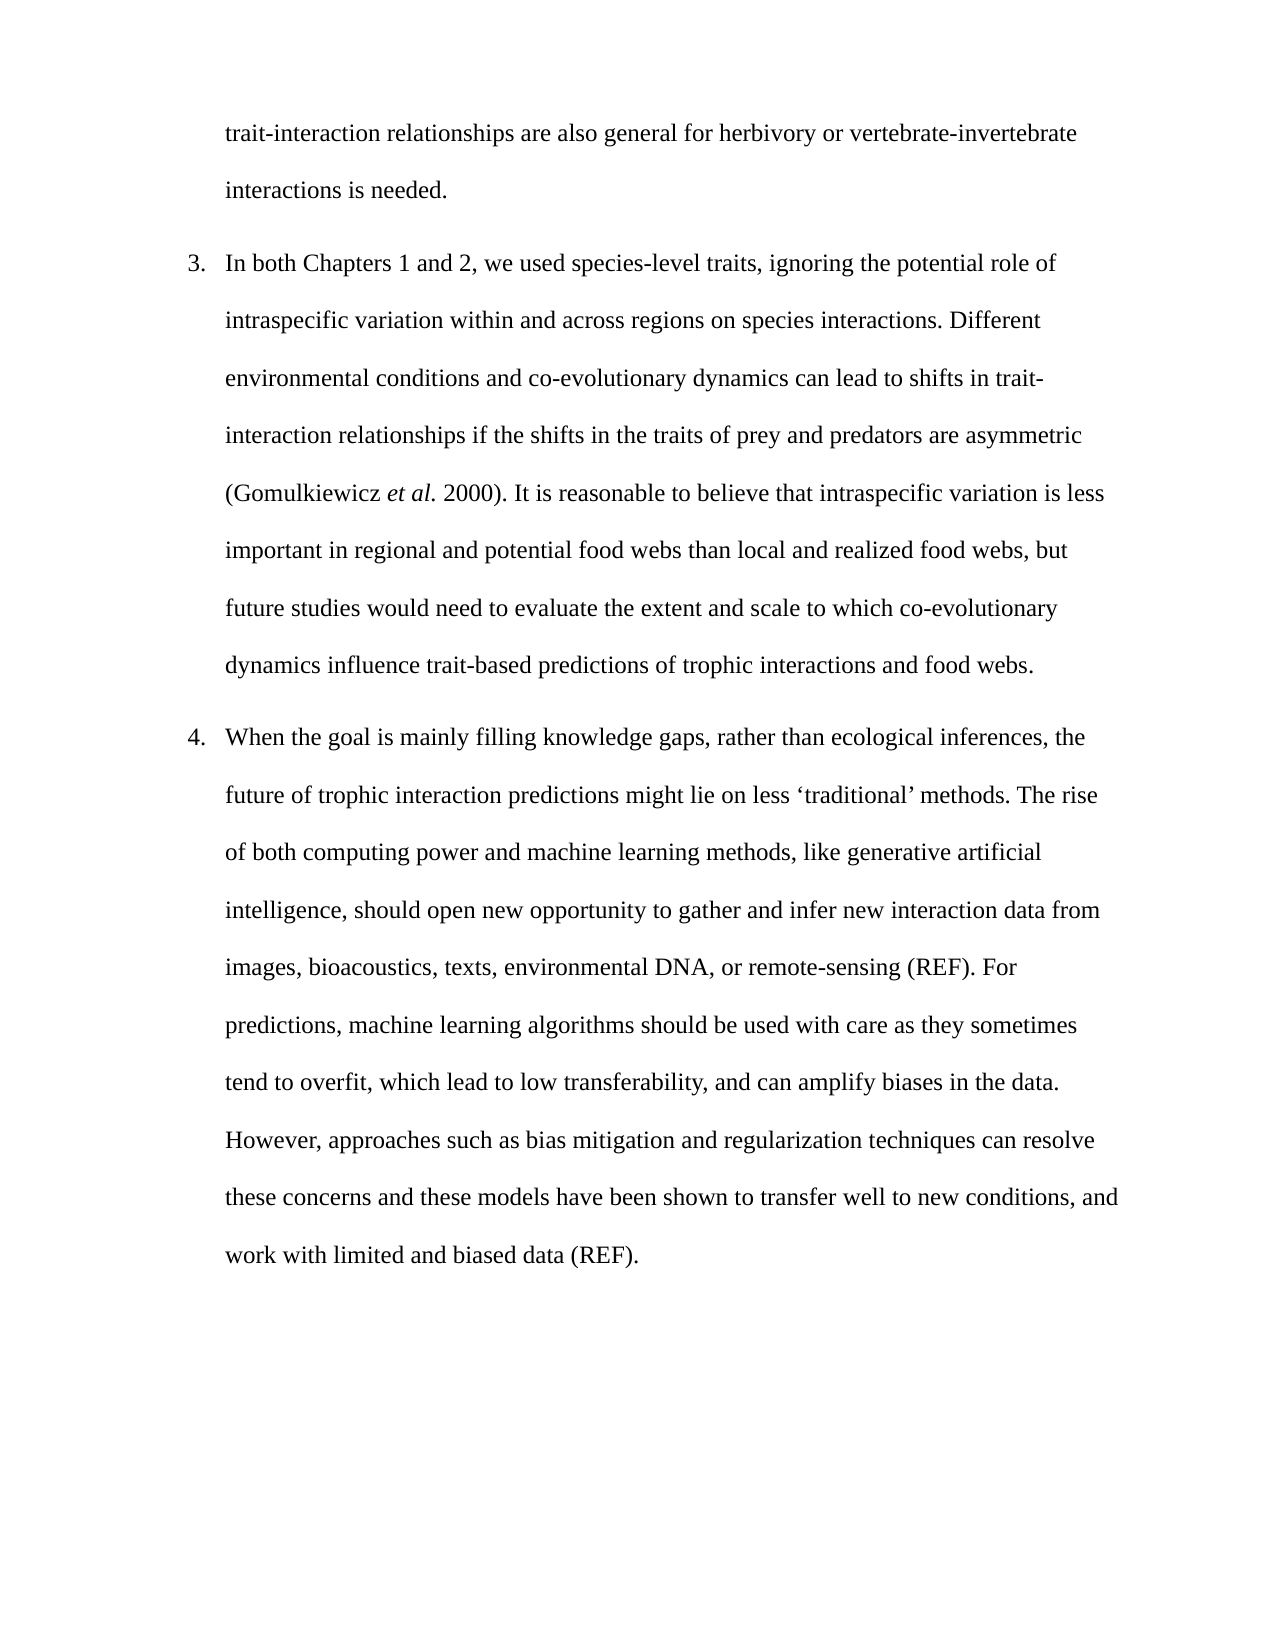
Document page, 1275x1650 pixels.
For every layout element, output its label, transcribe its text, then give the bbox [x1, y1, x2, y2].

list When the goal is mainly filling knowledge gaps, rather than ecological inferences, the future of trophic interaction predictions might lie on less ‘traditional’ methods. The rise of both computing power and machine learning methods, like generative artificial intelligence, should open new opportunity to gather and infer new interaction data from images, bioacoustics, texts, environmental DNA, or remote-sensing (REF). For predictions, machine learning algorithms should be used with care as they sometimes tend to overfit, which lead to low transferability, and can amplify biases in the data. However, approaches such as bias mitigation and regularization techniques can resolve these concerns and these models have been shown to transfer well to new conditions, and work with limited and biased data (REF). [187, 722, 1125, 1269]
list In both Chapters 1 and 2, we used species-level traits, ignoring the potential role of intraspecific variation within and across regions on species interactions. Different environmental conditions and co-evolutionary dynamics can lead to shifts in trait-interaction relationships if the shifts in the traits of prey and predators are asymmetric (Gomulkiewicz et al. 2000). It is reasonable to believe that intraspecific variation is less important in regional and potential food webs than local and realized food webs, but future studies would need to evaluate the extent and scale to which co-evolutionary dynamics influence trait-based predictions of trophic interactions and food webs. [187, 248, 1125, 679]
list trait-interaction relationships are also general for herbivory or vertebrate-invertebrate interactions is needed. [187, 118, 1125, 204]
